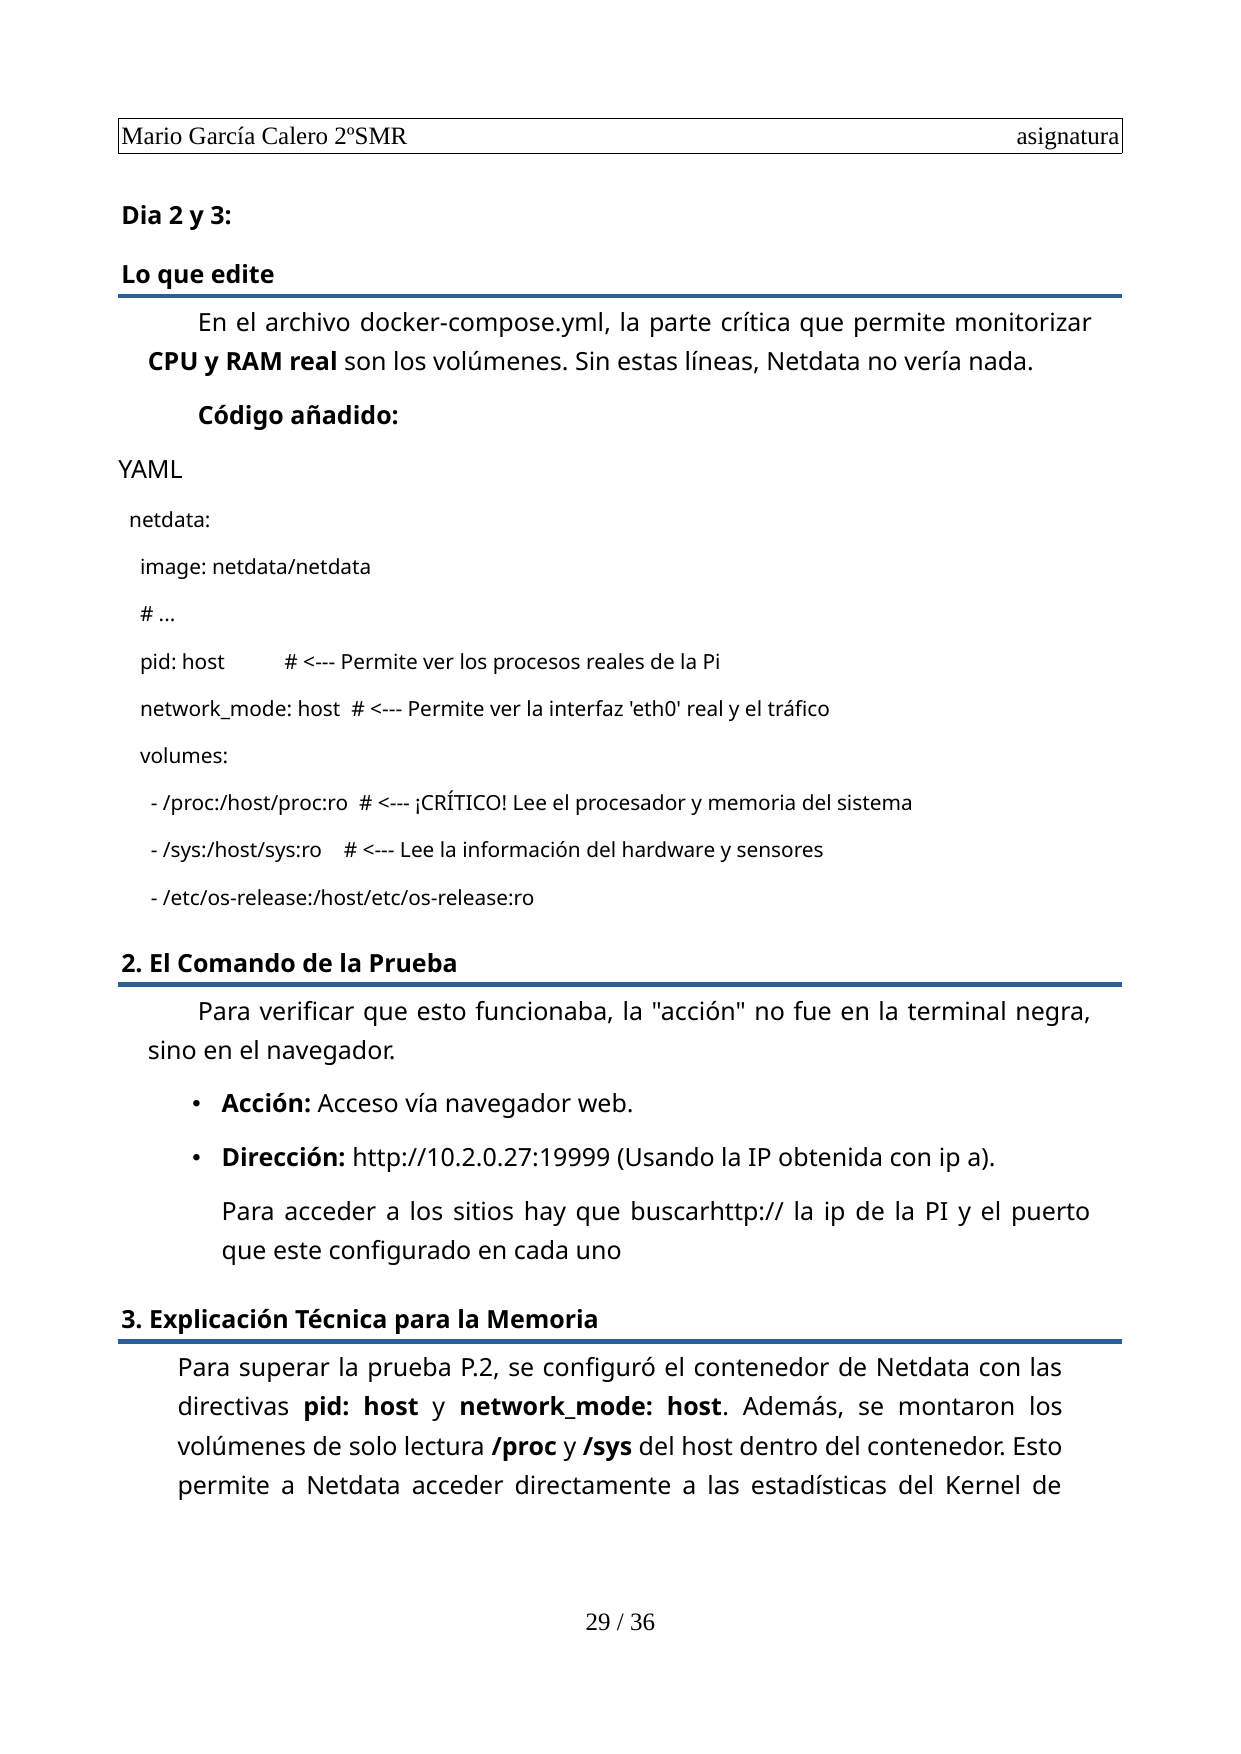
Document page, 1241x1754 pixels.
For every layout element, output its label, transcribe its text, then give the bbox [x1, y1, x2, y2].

subtitle Dia 2 y 3: [118, 195, 1122, 232]
list Acción: Acceso vía navegador web. [192, 1086, 1093, 1120]
text pid: host # <--- Permite ver los procesos reales de la Pi [118, 647, 1122, 675]
subtitle Lo que edite [118, 254, 1122, 294]
text volumes: [118, 741, 1122, 769]
text YAML [118, 451, 1122, 486]
text Para verificar que esto funcionaba, la "acción" no fue en la terminal negra, sino en el navegador. [148, 993, 1093, 1066]
text - /etc/os-release:/host/etc/os-release:ro [118, 883, 1122, 911]
list Para acceder a los sitios hay que buscarhttp:// la ip de la PI y el puerto que este configurado en cada uno [192, 1194, 1093, 1267]
list Dirección: http://10.2.0.27:19999 (Usando la IP obtenida con ip a). [192, 1140, 1093, 1174]
text # ... [118, 599, 1122, 628]
subtitle 2. El Comando de la Prueba [118, 942, 1122, 982]
text - /sys:/host/sys:ro # <--- Lee la información del hardware y sensores [118, 836, 1122, 864]
text Para superar la prueba P.2, se configuró el contenedor de Netdata con las directivas pid: host y network_mode: host. Además, se montaron los volúmenes de solo lectura /proc y /sys del host dentro del contenedor. Esto permite a Netdata acceder directamente a las estadísticas del Kernel de [177, 1350, 1063, 1501]
text - /proc:/host/proc:ro # <--- ¡CRÍTICO! Lee el procesador y memoria del sistema [118, 788, 1122, 817]
text network_mode: host # <--- Permite ver la interfaz 'eth0' real y el tráfico [118, 694, 1122, 722]
text netdata: [118, 505, 1122, 534]
text Código añadido: [148, 398, 1093, 432]
text image: netdata/netdata [118, 552, 1122, 581]
text En el archivo docker-compose.yml, la parte crítica que permite monitorizar CPU y RAM real son los volúmenes. Sin estas líneas, Netdata no vería nada. [148, 305, 1093, 378]
subtitle 3. Explicación Técnica para la Memoria [118, 1299, 1122, 1339]
